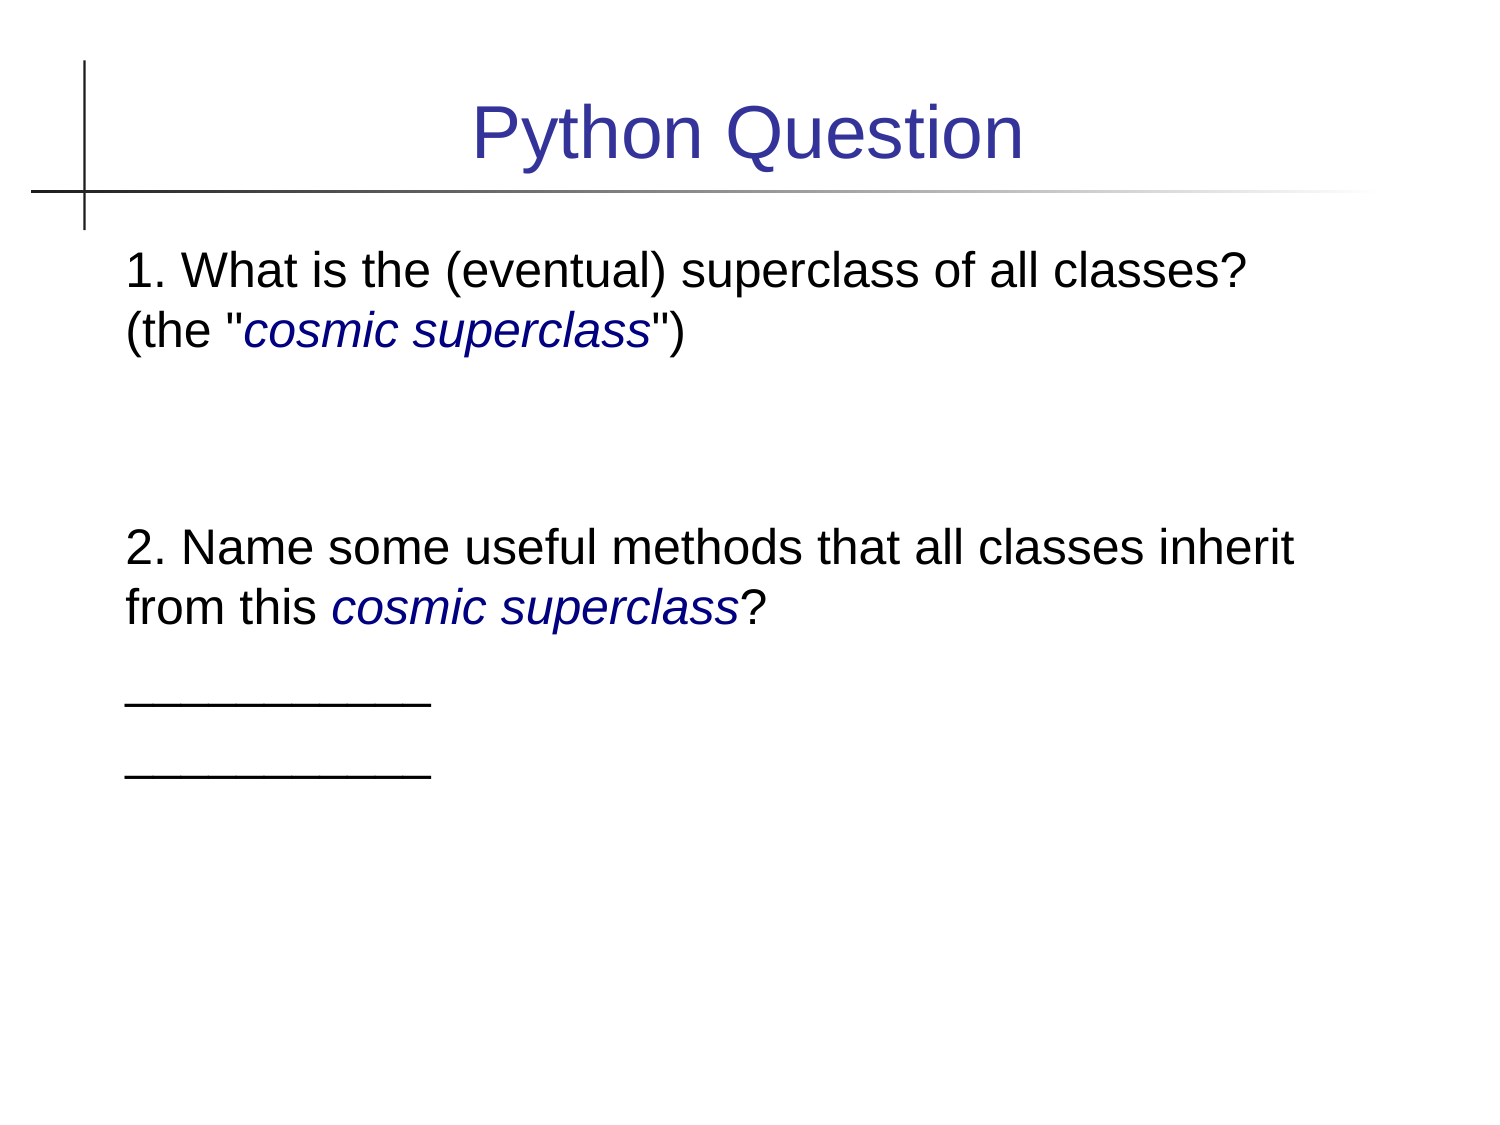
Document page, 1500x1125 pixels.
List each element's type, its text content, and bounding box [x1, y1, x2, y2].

list 1. What is the (eventual) superclass of all classes? (the "cosmic superclass") 2. Name some useful methods that all classes inherit from this cosmic superclass? ___________ ___________ [110, 229, 1408, 960]
title Python Question [100, 42, 1397, 182]
